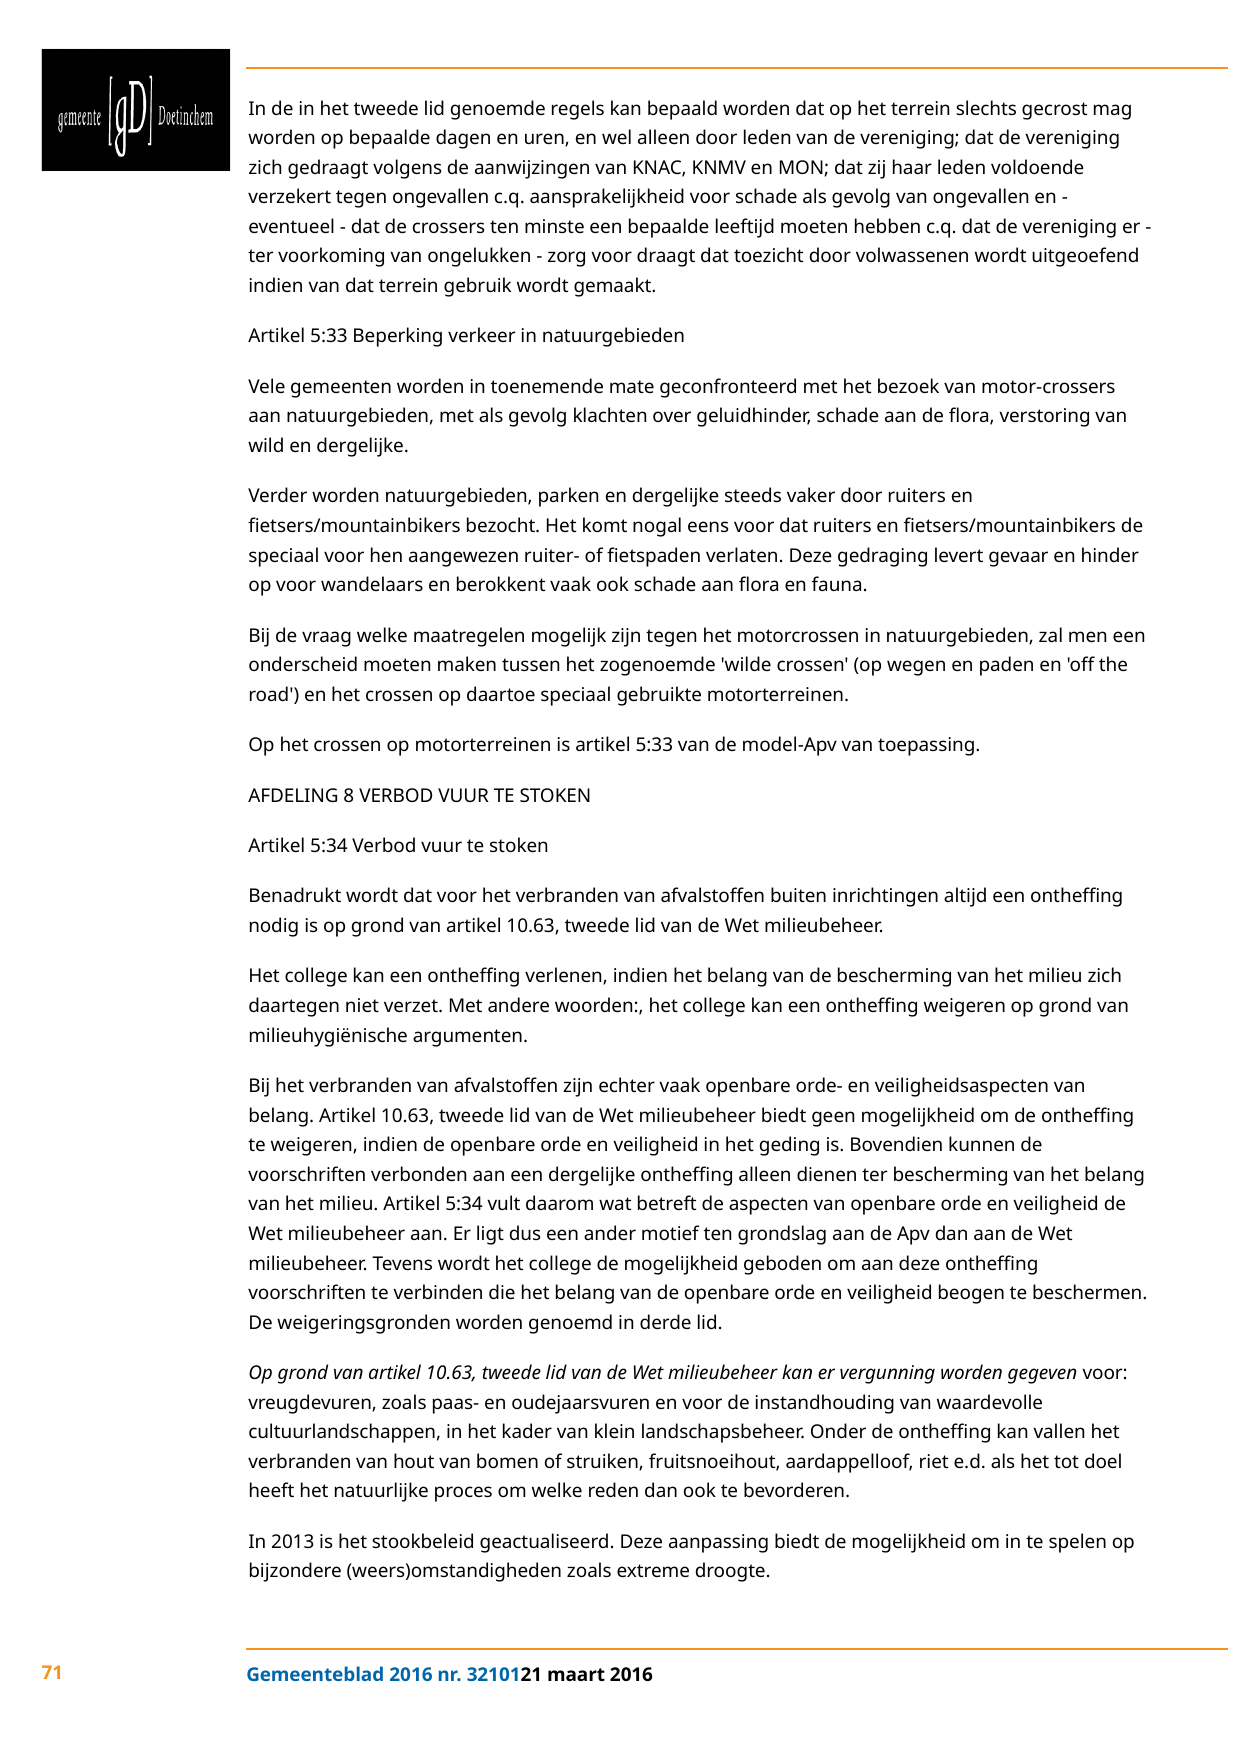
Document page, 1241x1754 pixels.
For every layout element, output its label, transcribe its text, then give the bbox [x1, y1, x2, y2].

text Artikel 5:34 Verbod vuur te stoken [248, 832, 1152, 858]
text AFDELING 8 VERBOD VUUR TE STOKEN [248, 782, 1152, 808]
text Bij de vraag welke maatregelen mogelijk zijn tegen het motorcrossen in natuurgebieden, zal men een onderscheid moeten maken tussen het zogenoemde 'wilde crossen' (op wegen en paden en 'off the road') en het crossen op daartoe speciaal gebruikte motorterreinen. [248, 622, 1152, 707]
text Op grond van artikel 10.63, tweede lid van de Wet milieubeheer kan er vergunning worden gegeven voor: vreugdevuren, zoals paas- en oudejaarsvuren en voor de instandhouding van waardevolle cultuurlandschappen, in het kader van klein landschapsbeheer. Onder de ontheffing kan vallen het verbranden van hout van bomen of struiken, fruitsnoeihout, aardappelloof, riet e.d. als het tot doel heeft het natuurlijke proces om welke reden dan ook te bevorderen. [248, 1359, 1152, 1503]
text Artikel 5:33 Beperking verkeer in natuurgebieden [248, 323, 1152, 348]
text Op het crossen op motorterreinen is artikel 5:33 van de model-Apv van toepassing. [248, 731, 1152, 757]
text Verder worden natuurgebieden, parken en dergelijke steeds vaker door ruiters en fietsers/mountainbikers bezocht. Het komt nogal eens voor dat ruiters en fietsers/mountainbikers de speciaal voor hen aangewezen ruiter- of fietspaden verlaten. Deze gedraging levert gevaar en hinder op voor wandelaars en berokkent vaak ook schade aan flora en fauna. [248, 483, 1152, 597]
text In 2013 is het stookbeleid geactualiseerd. Deze aanpassing biedt de mogelijkheid om in te spelen op bijzondere (weers)omstandigheden zoals extreme droogte. [248, 1528, 1152, 1583]
text Het college kan een ontheffing verlenen, indien het belang van de bescherming van het milieu zich daartegen niet verzet. Met andere woorden:, het college kan een ontheffing weigeren op grond van milieuhygiënische argumenten. [248, 963, 1152, 1048]
text Bij het verbranden van afvalstoffen zijn echter vaak openbare orde- en veiligheidsaspecten van belang. Artikel 10.63, tweede lid van de Wet milieubeheer biedt geen mogelijkheid om de ontheffing te weigeren, indien de openbare orde en veiligheid in het geding is. Bovendien kunnen de voorschriften verbonden aan een dergelijke ontheffing alleen dienen ter bescherming van het belang van het milieu. Artikel 5:34 vult daarom wat betreft de aspecten van openbare orde en veiligheid de Wet milieubeheer aan. Er ligt dus een ander motief ten grondslag aan de Apv dan aan de Wet milieubeheer. Tevens wordt het college de mogelijkheid geboden om aan deze ontheffing voorschriften te verbinden die het belang van de openbare orde en veiligheid beogen te beschermen. De weigeringsgronden worden genoemd in derde lid. [248, 1072, 1152, 1335]
text Vele gemeenten worden in toenemende mate geconfronteerd met het bezoek van motor-crossers aan natuurgebieden, met als gevolg klachten over geluidhinder, schade aan de flora, verstoring van wild en dergelijke. [248, 373, 1152, 458]
text Benadrukt wordt dat voor het verbranden van afvalstoffen buiten inrichtingen altijd een ontheffing nodig is op grond van artikel 10.63, tweede lid van de Wet milieubeheer. [248, 883, 1152, 938]
picture [41, 47, 231, 172]
text In de in het tweede lid genoemde regels kan bepaald worden dat op het terrein slechts gecrost mag worden op bepaalde dagen en uren, en wel alleen door leden van de vereniging; dat de vereniging zich gedraagt volgens de aanwijzingen van KNAC, KNMV en MON; dat zij haar leden voldoende verzekert tegen ongevallen c.q. aansprakelijkheid voor schade als gevolg van ongevallen en - eventueel - dat de crossers ten minste een bepaalde leeftijd moeten hebben c.q. dat de vereniging er - ter voorkoming van ongelukken - zorg voor draagt dat toezicht door volwassenen wordt uitgeoefend indien van dat terrein gebruik wordt gemaakt. [248, 95, 1152, 298]
